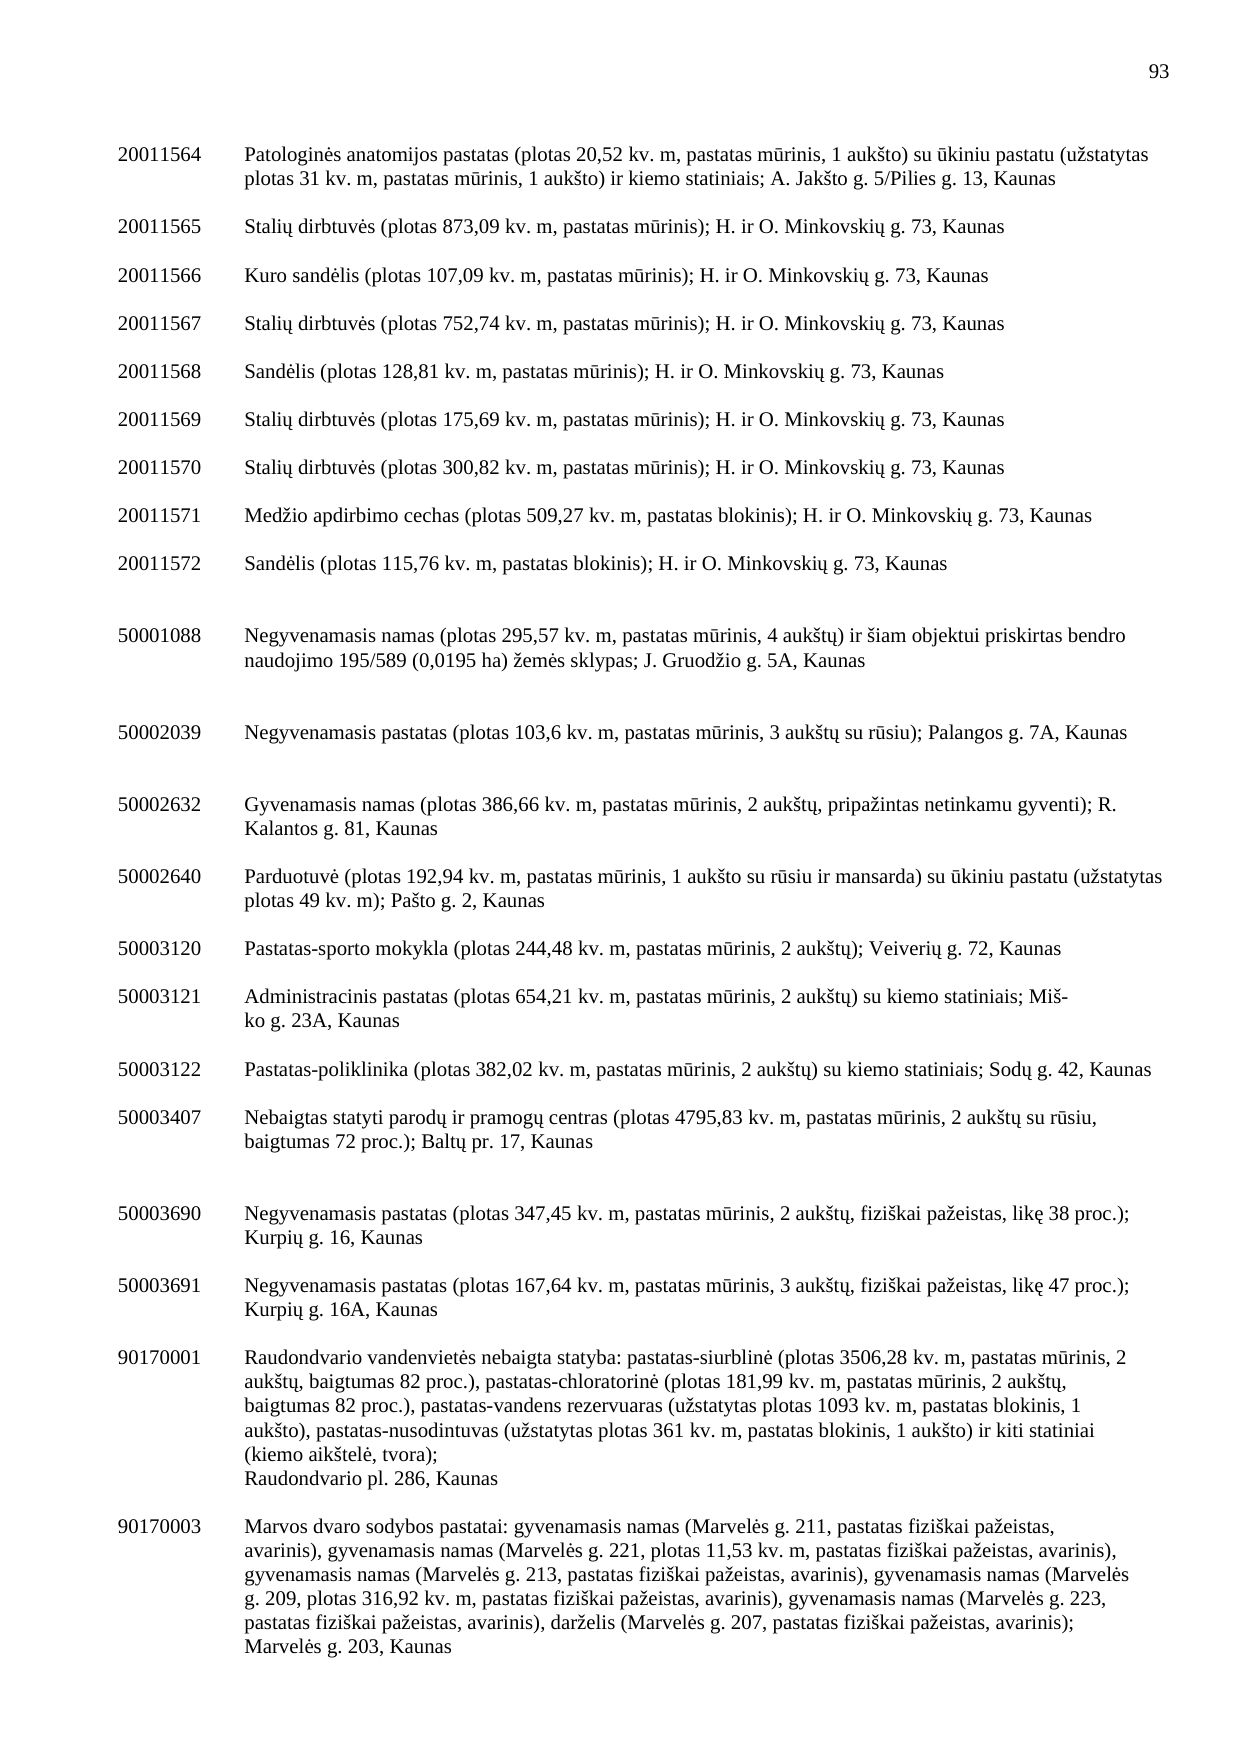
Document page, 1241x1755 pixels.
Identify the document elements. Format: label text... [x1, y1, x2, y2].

table_cell Stalių dirbtuvės (plotas 873,09 kv. m, pastatas mūrinis); H. ir O. Minkovskių g. 73, Kaunas [233, 214, 1148, 238]
table_cell [101, 431, 1198, 455]
table_cell [101, 1033, 1198, 1057]
table_cell Nebaigtas statyti parodų ir pramogų centras (plotas 4795,83 kv. m, pastatas mūrinis, 2 aukštų su rūsiu, baigtumas 72 proc.); Baltų pr. 17, Kaunas [233, 1105, 1192, 1153]
table_cell [1198, 1345, 1207, 1490]
table_cell [1207, 551, 1240, 575]
table_cell 50003691 [101, 1273, 233, 1321]
table_cell Administracinis pastatas (plotas 654,21 kv. m, pastatas mūrinis, 2 aukštų) su kiemo statiniais; Miš- ko g. 23A, Kaunas [233, 984, 1192, 1032]
table_cell 20011572 [101, 551, 233, 575]
table_cell [101, 912, 1198, 936]
table_cell [1207, 864, 1240, 912]
table_cell [1207, 672, 1240, 696]
table_cell [101, 672, 1198, 696]
table_cell [1198, 503, 1207, 527]
table_cell [1207, 263, 1240, 287]
table_cell [1148, 455, 1163, 479]
table_cell [1207, 1177, 1240, 1201]
table_cell [1163, 263, 1178, 287]
table_cell [1207, 912, 1240, 936]
table_cell [1207, 1658, 1240, 1682]
table_cell [101, 768, 1198, 792]
table_cell [1198, 696, 1207, 720]
table_cell [1193, 551, 1198, 575]
table_cell [1198, 1105, 1207, 1153]
table_cell [1193, 984, 1198, 1032]
table_cell [1198, 239, 1207, 262]
table_cell [1163, 503, 1178, 527]
table_cell [1163, 1273, 1178, 1321]
table_cell [1163, 1201, 1178, 1249]
table_cell [1198, 527, 1207, 551]
table_cell 50002039 [101, 720, 233, 744]
table_cell [1207, 383, 1240, 407]
table_cell [1207, 431, 1240, 455]
table_cell 20011566 [101, 263, 233, 287]
table_cell [1207, 1105, 1240, 1153]
table_cell [1198, 190, 1207, 214]
table_cell [1198, 407, 1207, 431]
table_cell [101, 1658, 1198, 1682]
table_cell [101, 840, 1198, 864]
table_cell [1193, 1057, 1198, 1081]
table_cell Stalių dirbtuvės (plotas 752,74 kv. m, pastatas mūrinis); H. ir O. Minkovskių g. 73, Kaunas [233, 311, 1148, 335]
table_cell [1207, 1345, 1240, 1490]
table_cell [1148, 1201, 1163, 1249]
table_cell 50002632 [101, 792, 233, 840]
table_cell [1163, 311, 1178, 335]
table_cell Pastatas-sporto mokykla (plotas 244,48 kv. m, pastatas mūrinis, 2 aukštų); Veiverių g. 72, Kaunas [233, 936, 1192, 960]
table_cell Negyvenamasis pastatas (plotas 347,45 kv. m, pastatas mūrinis, 2 aukštų, fiziškai pažeistas, likę 38 proc.); Kurpių g. 16, Kaunas [233, 1201, 1148, 1249]
table_cell 50001088 [101, 624, 233, 672]
table_cell Sandėlis (plotas 128,81 kv. m, pastatas mūrinis); H. ir O. Minkovskių g. 73, Kaunas [233, 359, 1148, 383]
table_cell [1193, 142, 1198, 190]
table_cell [101, 744, 1198, 768]
table_cell 20011571 [101, 503, 233, 527]
table_cell [1207, 479, 1240, 503]
table_cell [1178, 503, 1192, 527]
table_cell [1193, 1514, 1198, 1658]
table_cell [101, 1321, 1198, 1345]
table_cell [101, 287, 1198, 311]
table_cell [1207, 1249, 1240, 1273]
table_cell [101, 1177, 1198, 1201]
table_cell [1148, 1273, 1163, 1321]
table_cell Raudondvario vandenvietės nebaigta statyba: pastatas-siurblinė (plotas 3506,28 kv. m, pastatas mūrinis, 2 aukštų, baigtumas 82 proc.), pastatas-chloratorinė (plotas 181,99 kv. m, pastatas mūrinis, 2 aukštų, baigtumas 82 proc.), pastatas-vandens rezervuaras (užstatytas plotas 1093 kv. m, pastatas blokinis, 1 aukšto), pastatas-nusodintuvas (užstatytas plotas 361 kv. m, pastatas blokinis, 1 aukšto) ir kiti statiniai (kiemo aikštelė, tvora); Raudondvario pl. 286, Kaunas [233, 1345, 1148, 1490]
table_cell [1207, 624, 1240, 672]
table_cell [1163, 214, 1178, 238]
table_cell 50003690 [101, 1201, 233, 1249]
table_cell [1207, 335, 1240, 359]
table_cell Parduotuvė (plotas 192,94 kv. m, pastatas mūrinis, 1 aukšto su rūsiu ir mansarda) su ūkiniu pastatu (užstatytas plotas 49 kv. m); Pašto g. 2, Kaunas [233, 864, 1192, 912]
table_cell [1207, 1057, 1240, 1081]
table_cell [101, 960, 1198, 984]
table_cell [1198, 1490, 1207, 1514]
table_cell [1198, 1201, 1207, 1249]
table_cell [1198, 864, 1207, 912]
table_cell Negyvenamasis pastatas (plotas 167,64 kv. m, pastatas mūrinis, 3 aukštų, fiziškai pažeistas, likę 47 proc.); Kurpių g. 16A, Kaunas [233, 1273, 1148, 1321]
table_cell [1198, 263, 1207, 287]
table_cell 50003407 [101, 1105, 233, 1153]
table_cell [1207, 1033, 1240, 1057]
table_cell [1198, 1177, 1207, 1201]
table_cell [1193, 407, 1198, 431]
table_cell [1207, 190, 1240, 214]
table_cell [1198, 431, 1207, 455]
table_cell [1198, 720, 1207, 744]
table_cell [101, 1081, 1198, 1105]
table_cell [1163, 407, 1178, 431]
table_cell [1193, 1345, 1198, 1490]
table_cell [1193, 1105, 1198, 1153]
table_cell 50003120 [101, 936, 233, 960]
table_cell [1207, 359, 1240, 383]
table_cell [101, 479, 1198, 503]
table_cell [1198, 1658, 1207, 1682]
table_cell [1178, 1514, 1192, 1658]
table_cell [1193, 311, 1198, 335]
table_cell [1198, 479, 1207, 503]
table_cell [101, 599, 1198, 623]
table_cell [1207, 1153, 1240, 1177]
table_cell 20011569 [101, 407, 233, 431]
table_cell Medžio apdirbimo cechas (plotas 509,27 kv. m, pastatas blokinis); H. ir O. Minkovskių g. 73, Kaunas [233, 503, 1148, 527]
table_cell [1207, 455, 1240, 479]
table_cell [1178, 624, 1192, 672]
table_cell [1198, 1153, 1207, 1177]
table_cell [1178, 551, 1192, 575]
table_cell [1207, 214, 1240, 238]
table_cell [1193, 624, 1198, 672]
table_cell Marvos dvaro sodybos pastatai: gyvenamasis namas (Marvelės g. 211, pastatas fiziškai pažeistas, avarinis), gyvenamasis namas (Marvelės g. 221, plotas 11,53 kv. m, pastatas fiziškai pažeistas, avarinis), gyvenamasis namas (Marvelės g. 213, pastatas fiziškai pažeistas, avarinis), gyvenamasis namas (Marvelės g. 209, plotas 316,92 kv. m, pastatas fiziškai pažeistas, avarinis), gyvenamasis namas (Marvelės g. 223, pastatas fiziškai pažeistas, avarinis), darželis (Marvelės g. 207, pastatas fiziškai pažeistas, avarinis); Marvelės g. 203, Kaunas [233, 1514, 1148, 1658]
table_cell Patologinės anatomijos pastatas (plotas 20,52 kv. m, pastatas mūrinis, 1 aukšto) su ūkiniu pastatu (užstatytas plotas 31 kv. m, pastatas mūrinis, 1 aukšto) ir kiemo statiniais; A. Jakšto g. 5/Pilies g. 13, Kaunas [233, 142, 1192, 190]
table_cell [1198, 1081, 1207, 1105]
table_cell [1207, 960, 1240, 984]
table_cell [1198, 1057, 1207, 1081]
table_cell [1193, 263, 1198, 287]
table_cell 20011565 [101, 214, 233, 238]
table_cell [1207, 142, 1240, 190]
table_cell 50003122 [101, 1057, 233, 1081]
table_cell [1178, 1273, 1192, 1321]
table_cell [1198, 311, 1207, 335]
table_cell [1198, 840, 1207, 864]
table_cell [1148, 1345, 1163, 1490]
table_cell Negyvenamasis pastatas (plotas 103,6 kv. m, pastatas mūrinis, 3 aukštų su rūsiu); Palangos g. 7A, Kaunas [233, 720, 1178, 744]
table_cell [101, 239, 1198, 262]
table_cell [1148, 551, 1163, 575]
table_cell [101, 1490, 1198, 1514]
table_cell [1178, 311, 1192, 335]
table_cell [101, 1249, 1198, 1273]
table_cell [1193, 720, 1198, 744]
table_cell [1193, 503, 1198, 527]
table_cell [1207, 1514, 1240, 1658]
table_cell [1163, 1345, 1178, 1490]
table_cell [1198, 1249, 1207, 1273]
table_cell [1198, 142, 1207, 190]
table_cell [1198, 960, 1207, 984]
table_cell [101, 118, 1198, 142]
table_cell [1193, 1273, 1198, 1321]
table_cell [1198, 455, 1207, 479]
table_cell Kuro sandėlis (plotas 107,09 kv. m, pastatas mūrinis); H. ir O. Minkovskių g. 73, Kaunas [233, 263, 1148, 287]
table_cell [1148, 263, 1163, 287]
table_cell [101, 335, 1198, 359]
table_cell [1207, 984, 1240, 1032]
table_cell [1207, 118, 1240, 142]
table_cell [1198, 359, 1207, 383]
table_cell [1207, 527, 1240, 551]
table_cell [1198, 912, 1207, 936]
table_cell [1198, 287, 1207, 311]
table_cell [1207, 840, 1240, 864]
table_cell [1193, 214, 1198, 238]
table_cell [1163, 551, 1178, 575]
table_cell [1207, 599, 1240, 623]
table_cell [1198, 672, 1207, 696]
table_cell [101, 190, 1198, 214]
table_cell [1148, 503, 1163, 527]
table_cell [1207, 720, 1240, 744]
table_cell [1178, 1345, 1192, 1490]
table_cell [1148, 359, 1163, 383]
table_cell Sandėlis (plotas 115,76 kv. m, pastatas blokinis); H. ir O. Minkovskių g. 73, Kaunas [233, 551, 1148, 575]
table_cell [1198, 118, 1207, 142]
table_cell [1198, 599, 1207, 623]
table_cell [1198, 575, 1207, 599]
table_cell [1193, 792, 1198, 840]
table_cell [1198, 744, 1207, 768]
table_cell [1198, 936, 1207, 960]
table_cell [1207, 1201, 1240, 1249]
table_cell [1198, 335, 1207, 359]
table_cell [1178, 263, 1192, 287]
table_cell [1193, 1201, 1198, 1249]
table_cell [101, 527, 1198, 551]
table_cell [1207, 503, 1240, 527]
table_cell Negyvenamasis namas (plotas 295,57 kv. m, pastatas mūrinis, 4 aukštų) ir šiam objektui priskirtas bendro naudojimo 195/589 (0,0195 ha) žemės sklypas; J. Gruodžio g. 5A, Kaunas [233, 624, 1148, 672]
table_cell Pastatas-poliklinika (plotas 382,02 kv. m, pastatas mūrinis, 2 aukštų) su kiemo statiniais; Sodų g. 42, Kaunas [233, 1057, 1192, 1081]
table_cell 50002640 [101, 864, 233, 912]
table_cell [1163, 455, 1178, 479]
table_cell [1193, 936, 1198, 960]
table_cell [1178, 359, 1192, 383]
table_cell [1207, 1490, 1240, 1514]
table_cell [1163, 624, 1178, 672]
table_cell [1207, 1273, 1240, 1321]
table_cell [1207, 575, 1240, 599]
table_cell [1207, 311, 1240, 335]
table_cell [1148, 311, 1163, 335]
table_cell [101, 1153, 1198, 1177]
table_cell [1198, 1033, 1207, 1057]
table_cell [1207, 792, 1240, 840]
table_cell [1198, 1514, 1207, 1658]
table_cell [1178, 455, 1192, 479]
table_cell 90170001 [101, 1345, 233, 1490]
table_cell [1193, 455, 1198, 479]
table_cell [1178, 407, 1192, 431]
table_cell [1207, 239, 1240, 262]
table_cell [1207, 936, 1240, 960]
table_cell [1207, 287, 1240, 311]
table_cell Stalių dirbtuvės (plotas 300,82 kv. m, pastatas mūrinis); H. ir O. Minkovskių g. 73, Kaunas [233, 455, 1148, 479]
table_cell [1198, 383, 1207, 407]
table_cell 20011564 [101, 142, 233, 190]
table_cell Gyvenamasis namas (plotas 386,66 kv. m, pastatas mūrinis, 2 aukštų, pripažintas netinkamu gyventi); R. Kalantos g. 81, Kaunas [233, 792, 1192, 840]
table_cell [1148, 214, 1163, 238]
table_cell 20011567 [101, 311, 233, 335]
table_cell [1198, 214, 1207, 238]
table_cell [101, 575, 1198, 599]
table_cell [1178, 720, 1192, 744]
table_cell [1198, 551, 1207, 575]
table_cell [1207, 407, 1240, 431]
table_cell [1148, 624, 1163, 672]
table_cell [1198, 792, 1207, 840]
table_cell 90170003 [101, 1514, 233, 1658]
table_cell Stalių dirbtuvės (plotas 175,69 kv. m, pastatas mūrinis); H. ir O. Minkovskių g. 73, Kaunas [233, 407, 1148, 431]
table_cell [1198, 984, 1207, 1032]
table_cell [1198, 624, 1207, 672]
table_cell 20011570 [101, 455, 233, 479]
table_cell [1198, 1321, 1207, 1345]
table_cell 50003121 [101, 984, 233, 1032]
table_cell [1193, 359, 1198, 383]
table_cell [1198, 768, 1207, 792]
table_cell 20011568 [101, 359, 233, 383]
table_cell [1178, 1201, 1192, 1249]
table_cell [1207, 744, 1240, 768]
table_cell [1207, 1321, 1240, 1345]
table_cell [1163, 1514, 1178, 1658]
table_cell [1163, 359, 1178, 383]
table_cell [101, 696, 1198, 720]
table_cell [1198, 1273, 1207, 1321]
table_cell [1207, 1081, 1240, 1105]
table_cell [1178, 214, 1192, 238]
table_cell [1148, 1514, 1163, 1658]
table_cell [1193, 864, 1198, 912]
table_cell [1148, 407, 1163, 431]
table_cell [101, 383, 1198, 407]
table_cell [1207, 768, 1240, 792]
table_cell [1207, 696, 1240, 720]
